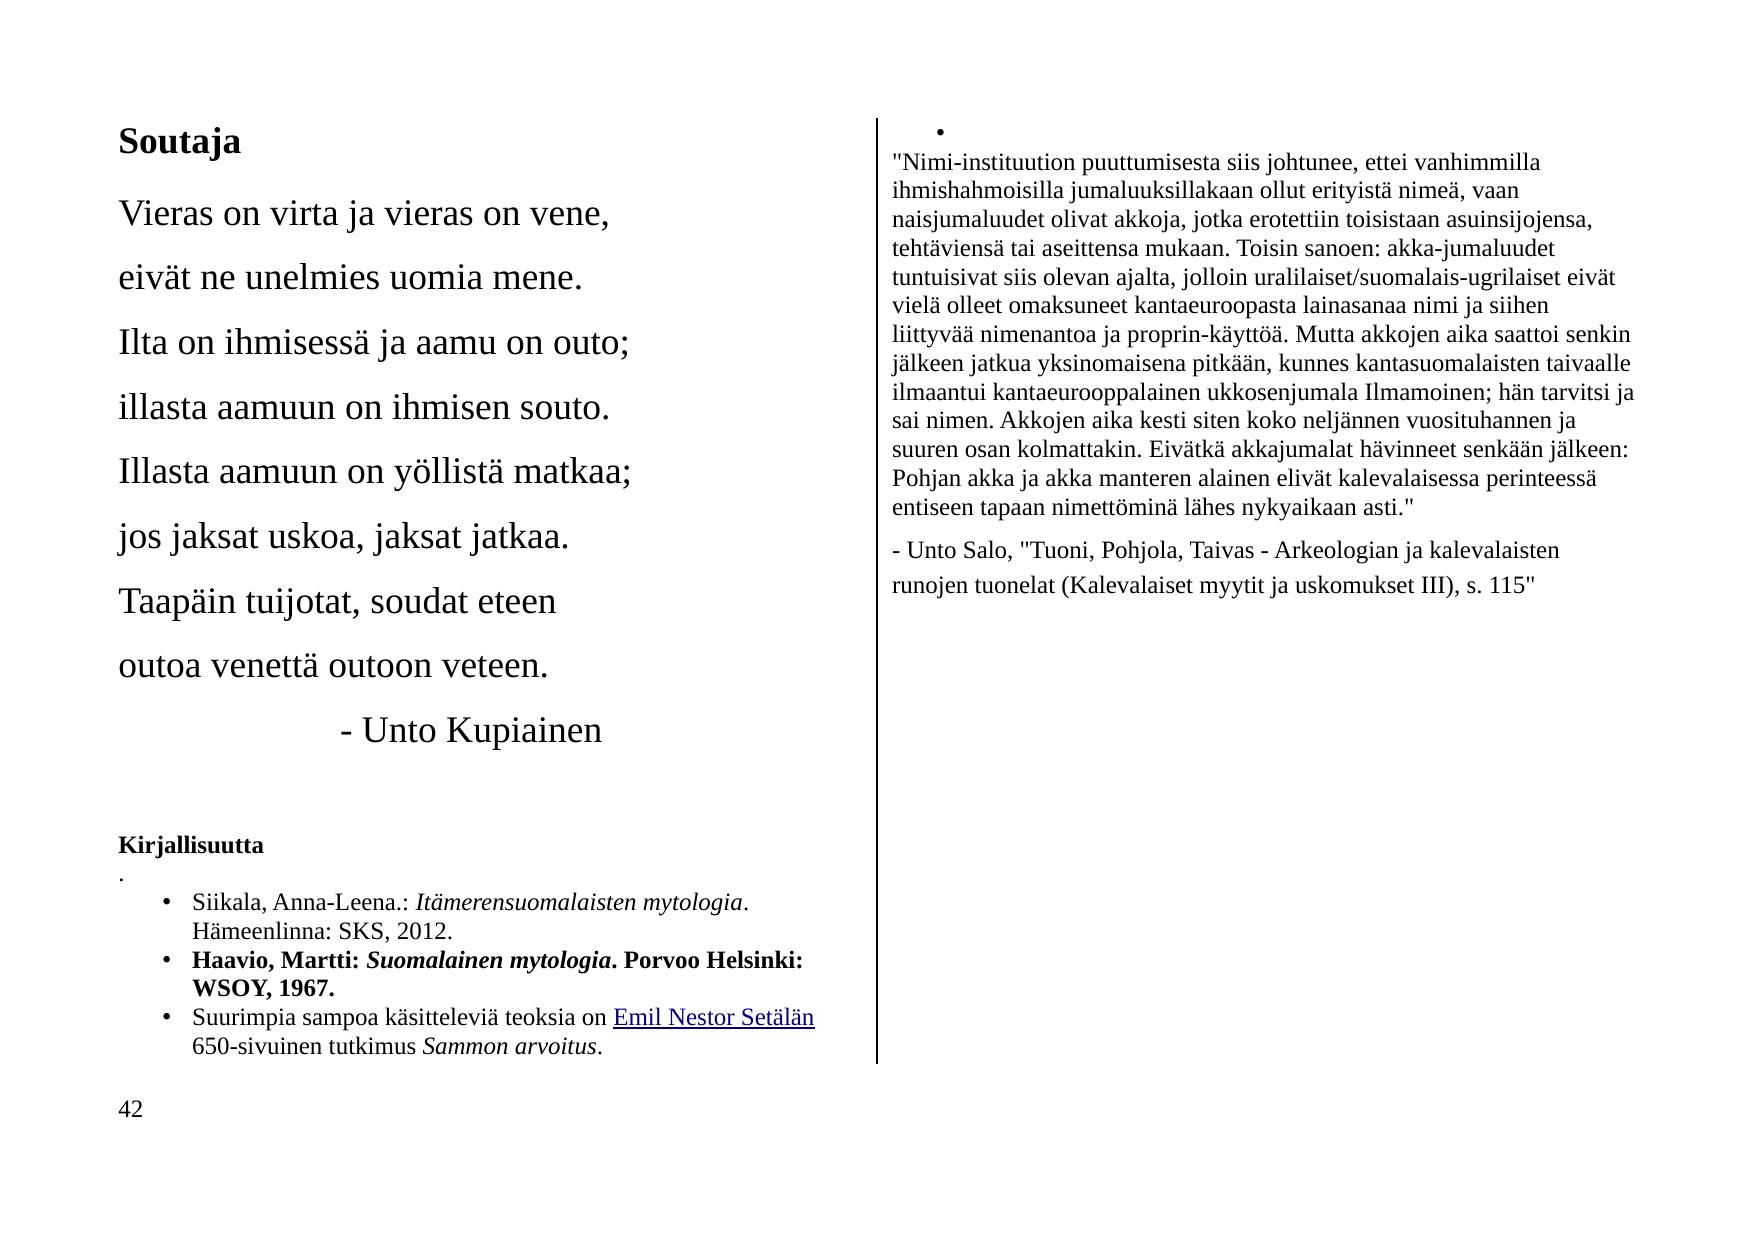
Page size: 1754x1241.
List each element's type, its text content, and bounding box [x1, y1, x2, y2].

text Ilta on ihmisessä ja aamu on outo; [118, 319, 862, 362]
list Suurimpia sampoa käsitteleviä teoksia on Emil Nestor Setälän 650-sivuinen tutkimus Sammon arvoitus. [162, 1002, 862, 1060]
text Taapäin tuijotat, soudat eteen [118, 578, 862, 621]
text jos jaksat uskoa, jaksat jatkaa. [118, 513, 862, 557]
list Siikala, Anna-Leena.: Itämerensuomalaisten mytologia. Hämeenlinna: SKS, 2012. [162, 887, 862, 945]
text Vieras on virta ja vieras on vene, [118, 190, 862, 233]
text "Nimi-instituution puuttumisesta siis johtunee, ettei vanhimmilla ihmishahmoisilla jumaluuksillakaan ollut erityistä nimeä, vaan naisjumaluudet olivat akkoja, jotka erotettiin toisistaan asuinsijojensa, tehtäviensä tai aseittensa mukaan. Toisin sanoen: akka-jumaluudet tuntuisivat siis olevan ajalta, jolloin uralilaiset/suomalais-ugrilaiset eivät vielä olleet omaksuneet kantaeuroopasta lainasanaa nimi ja siihen liittyvää nimenantoa ja proprin-käyttöä. Mutta akkojen aika saattoi senkin jälkeen jatkua yksinomaisena pitkään, kunnes kantasuomalaisten taivaalle ilmaantui kantaeurooppalainen ukkosenjumala Ilmamoinen; hän tarvitsi ja sai nimen. Akkojen aika kesti siten koko neljännen vuosituhannen ja suuren osan kolmattakin. Eivätkä akkajumalat hävinneet senkään jälkeen: Pohjan akka ja akka manteren alainen elivät kalevalaisessa perinteessä entiseen tapaan nimettöminä lähes nykyaikaan asti." [892, 147, 1635, 521]
text Illasta aamuun on yöllistä matkaa; [118, 449, 862, 492]
text . [118, 858, 862, 887]
text - Unto Salo, "Tuoni, Pohjola, Taivas - Arkeologian ja kalevalaisten runojen tuonelat (Kalevalaiset myytit ja uskomukset III), s. 115" [892, 535, 1635, 598]
text - Unto Kupiainen [118, 707, 862, 751]
text Kirjallisuutta [118, 830, 862, 858]
text eivät ne unelmies uomia mene. [118, 255, 862, 298]
text illasta aamuun on ihmisen souto. [118, 384, 862, 427]
text Soutaja [118, 118, 862, 161]
text outoa venettä outoon veteen. [118, 643, 862, 686]
list Haavio, Martti: Suomalainen mytologia. Porvoo Helsinki: WSOY, 1967. [162, 945, 862, 1002]
